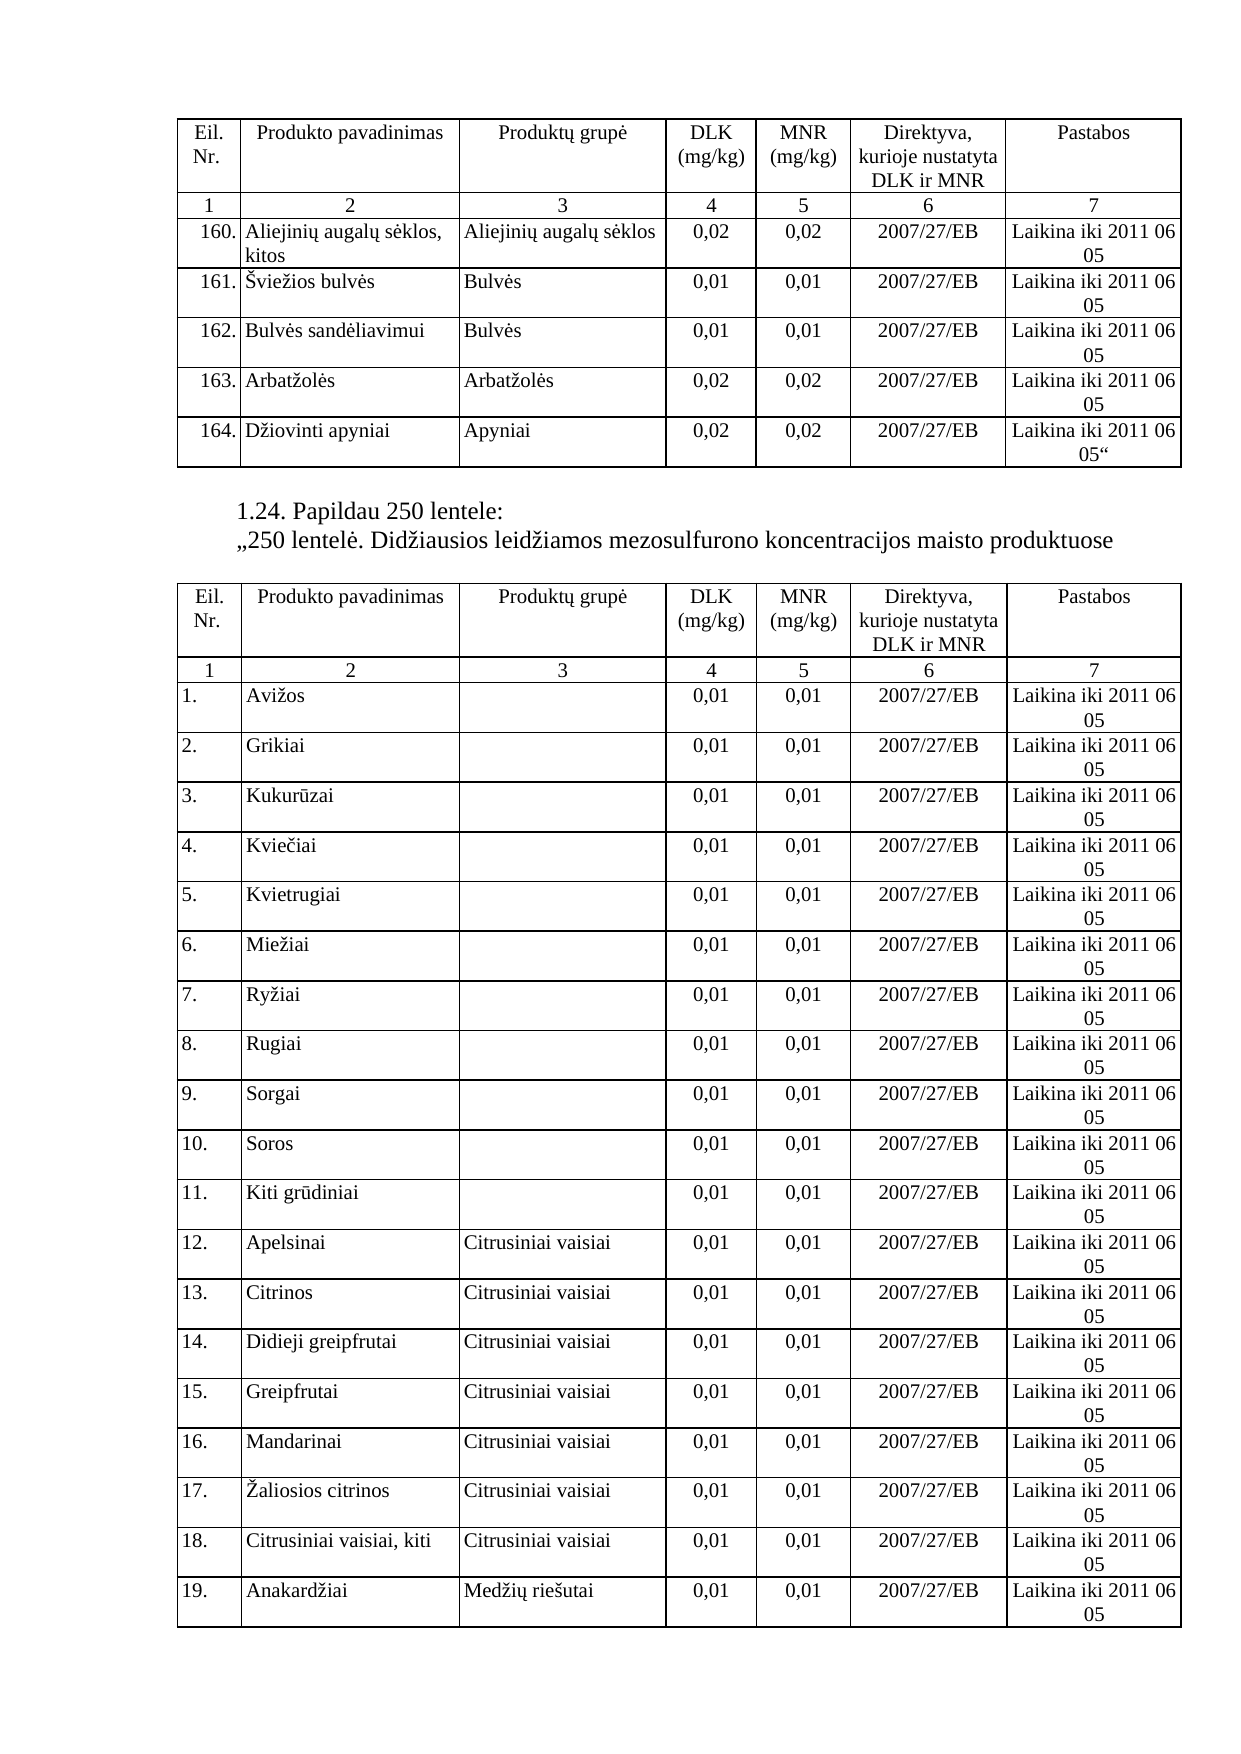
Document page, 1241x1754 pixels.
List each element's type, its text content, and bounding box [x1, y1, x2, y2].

table_cell 9. [178, 1081, 241, 1129]
table_cell Sorgai [242, 1081, 459, 1129]
table_cell 0,01 [757, 1280, 850, 1328]
table_cell 2007/27/EB [851, 683, 1006, 732]
table_cell 0,01 [667, 683, 756, 732]
table_cell 2007/27/EB [851, 882, 1006, 930]
table_cell 18. [178, 1528, 241, 1576]
table_cell Citrusiniai vaisiai [460, 1330, 665, 1377]
table_cell Džiovinti apyniai [241, 418, 459, 466]
table_cell 2007/27/EB [851, 1478, 1006, 1527]
table_cell Šviežios bulvės [241, 269, 459, 317]
table_cell 14. [178, 1330, 241, 1377]
table_cell 0,01 [757, 1478, 850, 1527]
table_cell 10. [178, 1131, 241, 1179]
table_cell 2 [455, 193, 459, 217]
table_cell [460, 683, 665, 732]
table_cell Anakardžiai [242, 1578, 459, 1626]
table_cell Kviečiai [242, 833, 459, 881]
table_cell 0,02 [667, 368, 755, 416]
table_cell 0,01 [757, 1131, 850, 1179]
table_cell 2007/27/EB [851, 1081, 1006, 1129]
text 1.24. Papildau 250 lentele: [177, 496, 1181, 525]
table_header MNR (mg/kg) [757, 120, 850, 192]
table_cell Citrusiniai vaisiai [460, 1528, 665, 1576]
table_cell 1 [236, 193, 240, 217]
table_cell Didieji greipfrutai [242, 1330, 459, 1377]
table_cell 2007/27/EB [851, 269, 1005, 317]
table_cell Aliejinių augalų sėklos [460, 219, 665, 267]
table_cell [460, 982, 665, 1030]
table_cell 2007/27/EB [851, 733, 1006, 781]
table_header Produkto pavadinimas [242, 584, 459, 656]
table_cell 2007/27/EB [851, 1180, 1006, 1228]
table_cell 1. [178, 683, 241, 732]
table_cell 2007/27/EB [851, 982, 1006, 1030]
table_cell 5 [846, 193, 850, 217]
table_cell 0,01 [667, 1280, 756, 1328]
table_cell 2 [241, 193, 245, 217]
table_cell 2007/27/EB [851, 418, 1005, 466]
table_cell 4 [752, 658, 756, 682]
table_cell 2 [455, 658, 459, 682]
table_cell Apyniai [460, 418, 665, 466]
table_cell 4. [178, 833, 241, 881]
table_cell Citrusiniai vaisiai [460, 1478, 665, 1527]
table_cell 0,01 [667, 1578, 756, 1626]
table_cell 0,01 [757, 1180, 850, 1228]
table_cell Grikiai [242, 733, 459, 781]
table_cell 2007/27/EB [851, 1131, 1006, 1179]
table_cell 0,01 [667, 833, 756, 881]
table_cell 0,02 [667, 418, 755, 466]
table_cell Rugiai [242, 1031, 459, 1079]
table_header Pastabos [1008, 584, 1180, 656]
table_cell 5. [178, 882, 241, 930]
table_cell 5 [757, 658, 761, 682]
table_cell 2007/27/EB [851, 1578, 1006, 1626]
table_cell Soros [242, 1131, 459, 1179]
table_cell 0,01 [667, 1081, 756, 1129]
table_cell 0,01 [757, 1081, 850, 1129]
table_cell 0,01 [757, 982, 850, 1030]
table_cell 0,01 [667, 1131, 756, 1179]
table_cell 160. [178, 219, 240, 267]
table_cell 0,01 [667, 318, 755, 367]
table_cell Bulvės sandėliavimui [241, 318, 459, 367]
table_cell 0,01 [757, 1429, 850, 1477]
table_cell 12. [178, 1230, 241, 1278]
table_cell Medžių riešutai [460, 1578, 665, 1626]
table_cell 2007/27/EB [851, 932, 1006, 980]
table_cell 0,01 [757, 318, 850, 367]
table_cell 0,01 [667, 982, 756, 1030]
table_cell Citrusiniai vaisiai [460, 1280, 665, 1328]
table_cell 0,01 [757, 1330, 850, 1377]
table_cell 2007/27/EB [851, 1330, 1006, 1377]
table_cell 2007/27/EB [851, 318, 1005, 367]
table_cell 164. [178, 418, 240, 466]
table_cell 3. [178, 783, 241, 831]
table_cell 2007/27/EB [851, 219, 1005, 267]
table_cell 0,01 [667, 1230, 756, 1278]
table_cell 0,02 [757, 418, 850, 466]
text „250 lentelė. Didžiausios leidžiamos mezosulfurono koncentracijos maisto produktuose [177, 525, 1181, 554]
table_header MNR (mg/kg) [757, 584, 850, 656]
table_cell 0,01 [667, 1429, 756, 1477]
table_cell Avižos [242, 683, 459, 732]
table_header Pastabos [1006, 120, 1180, 192]
table_cell 6. [178, 932, 241, 980]
table_header DLK (mg/kg) [667, 120, 755, 192]
table_cell 0,01 [667, 882, 756, 930]
table_cell 19. [178, 1578, 241, 1626]
table_header Produktų grupė [460, 120, 665, 192]
table_cell 0,01 [757, 1379, 850, 1427]
table_cell [460, 833, 665, 881]
table_cell 1 [237, 658, 241, 682]
table_cell 0,01 [667, 269, 755, 317]
table_cell 2007/27/EB [851, 833, 1006, 881]
table_cell 13. [178, 1280, 241, 1328]
table_cell 15. [178, 1379, 241, 1427]
table_header Eil. Nr. [178, 584, 241, 656]
table_cell 0,01 [757, 683, 850, 732]
table_cell Kvietrugiai [242, 882, 459, 930]
table_cell 16. [178, 1429, 241, 1477]
table_cell 2007/27/EB [851, 368, 1005, 416]
table_cell 2007/27/EB [851, 1031, 1006, 1079]
table_cell 2007/27/EB [851, 1379, 1006, 1427]
table_cell 0,01 [757, 1578, 850, 1626]
table_cell 0,01 [757, 882, 850, 930]
table_cell [460, 882, 665, 930]
table_cell [460, 1081, 665, 1129]
table_cell 7 [1006, 193, 1010, 217]
table_cell [460, 1031, 665, 1079]
table_cell 0,02 [757, 219, 850, 267]
table_cell 0,01 [667, 1330, 756, 1377]
table_cell 0,02 [667, 219, 755, 267]
table_cell 0,01 [757, 932, 850, 980]
table_cell 0,01 [667, 1379, 756, 1427]
table_cell 0,01 [757, 1031, 850, 1079]
table_cell Arbatžolės [460, 368, 665, 416]
table_cell 0,02 [757, 368, 850, 416]
table_cell Miežiai [242, 932, 459, 980]
table_cell 0,01 [667, 932, 756, 980]
table_header Produkto pavadinimas [241, 120, 459, 192]
table_cell [460, 1180, 665, 1228]
table_cell 0,01 [757, 1230, 850, 1278]
table_cell Kukurūzai [242, 783, 459, 831]
table_cell 0,01 [667, 733, 756, 781]
table_header Produktų grupė [460, 584, 665, 656]
table_cell Citrusiniai vaisiai, kiti [242, 1528, 459, 1576]
table_cell 2 [242, 658, 246, 682]
table_cell 2007/27/EB [851, 1429, 1006, 1477]
table_cell Arbatžolės [241, 368, 459, 416]
table_cell 11. [178, 1180, 241, 1228]
table_cell 162. [178, 318, 240, 367]
table_cell 0,01 [757, 833, 850, 881]
table_cell Mandarinai [242, 1429, 459, 1477]
table_cell Bulvės [460, 318, 665, 367]
table_cell 6 [1001, 193, 1005, 217]
table_header DLK (mg/kg) [667, 584, 756, 656]
table_cell 0,01 [757, 783, 850, 831]
table_cell 2007/27/EB [851, 1230, 1006, 1278]
table_cell 0,01 [667, 783, 756, 831]
table_cell Greipfrutai [242, 1379, 459, 1427]
table_cell 2. [178, 733, 241, 781]
table_cell 161. [178, 269, 240, 317]
table_cell 0,01 [667, 1180, 756, 1228]
table_cell 163. [178, 368, 240, 416]
table_cell 0,01 [667, 1031, 756, 1079]
table_cell [460, 733, 665, 781]
table_cell Citrinos [242, 1280, 459, 1328]
table_cell Citrusiniai vaisiai [460, 1230, 665, 1278]
table_cell [460, 1131, 665, 1179]
table_cell Citrusiniai vaisiai [460, 1429, 665, 1477]
table_cell 5 [846, 658, 850, 682]
table_cell 0,01 [667, 1528, 756, 1576]
table_cell Citrusiniai vaisiai [460, 1379, 665, 1427]
table_cell 0,01 [757, 733, 850, 781]
table_cell Bulvės [460, 269, 665, 317]
table_cell Apelsinai [242, 1230, 459, 1278]
table_cell 7. [178, 982, 241, 1030]
table_cell 8. [178, 1031, 241, 1079]
table_cell 2007/27/EB [851, 783, 1006, 831]
table_cell 0,01 [757, 269, 850, 317]
table_cell 0,01 [667, 1478, 756, 1527]
table_cell 17. [178, 1478, 241, 1527]
table_cell [460, 783, 665, 831]
table_cell [460, 932, 665, 980]
table_cell Žaliosios citrinos [242, 1478, 459, 1527]
table_cell Kiti grūdiniai [242, 1180, 459, 1228]
table_cell 0,01 [757, 1528, 850, 1576]
table_cell 2007/27/EB [851, 1528, 1006, 1576]
table_header Eil. Nr. [178, 120, 240, 192]
table_cell 2007/27/EB [851, 1280, 1006, 1328]
table_cell Ryžiai [242, 982, 459, 1030]
